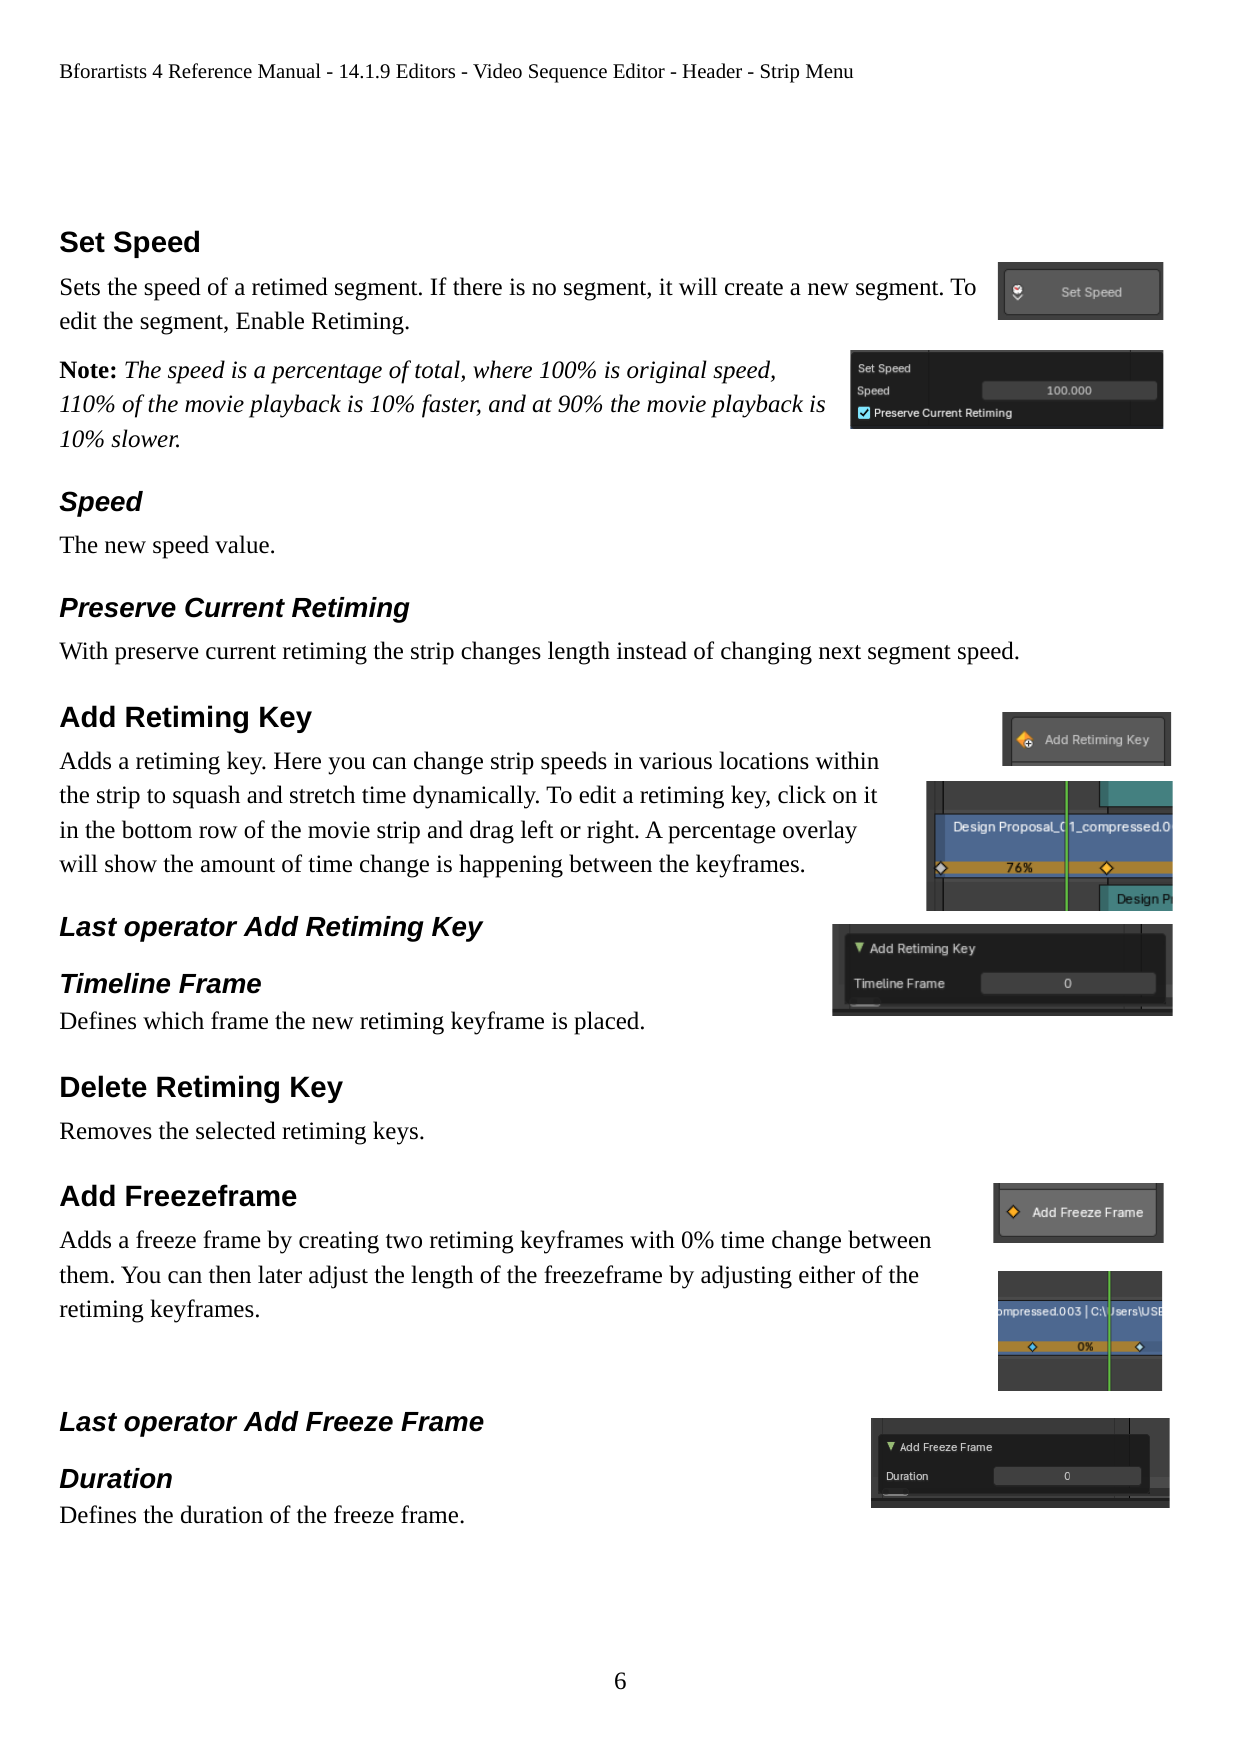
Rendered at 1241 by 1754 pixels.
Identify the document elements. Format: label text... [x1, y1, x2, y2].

picture [832, 924, 1173, 1016]
subtitle Add Freezeframe [59, 1179, 1181, 1213]
text Removes the selected retiming keys. [59, 1116, 1181, 1144]
subtitle [1170, 1462, 1181, 1494]
picture [850, 350, 1164, 429]
subtitle Timeline Frame [59, 968, 832, 999]
subtitle Set Speed [59, 225, 1181, 259]
picture [1002, 712, 1172, 766]
picture [997, 262, 1164, 320]
subtitle Duration [59, 1462, 871, 1494]
text Adds a retiming key. Here you can change strip speeds in various locations within the strip to squash and stretch time dynamically. To edit a retiming key, click on it in the bottom row of the movie strip and drag left or right. A percentage overlay will show the amount of time change is happening between the keyframes. [59, 746, 1181, 878]
text Defines the duration of the freeze frame. [59, 1500, 1181, 1529]
text Defines which frame the new retiming keyframe is placed. [59, 1006, 1181, 1034]
subtitle Add Retiming Key [59, 699, 1181, 733]
text With preserve current retiming the strip changes length instead of changing next segment speed. [59, 636, 1181, 665]
picture [993, 1183, 1164, 1243]
text Sets the speed of a retimed segment. If there is no segment, it will create a new segment. To edit the segment, Enable Retiming. [59, 272, 1181, 335]
text Note: The speed is a percentage of total, where 100% is original speed, 110% of the movie playback is 10% faster, and at 90% the movie playback is 10% slower. [59, 355, 1181, 453]
picture [871, 1418, 1170, 1508]
text The new speed value. [59, 530, 1181, 559]
text Adds a freeze frame by creating two retiming keyframes with 0% time change between them. You can then later adjust the length of the freezeframe by adjusting either of the retiming keyframes. [59, 1226, 1181, 1323]
subtitle Speed [59, 486, 1181, 517]
subtitle Last operator Add Freeze Frame [59, 1405, 1181, 1437]
subtitle Preserve Current Retiming [59, 592, 1181, 623]
picture [926, 781, 1173, 911]
picture [998, 1271, 1163, 1391]
subtitle Last operator Add Retiming Key [59, 911, 1181, 943]
subtitle Delete Retiming Key [59, 1069, 1181, 1103]
